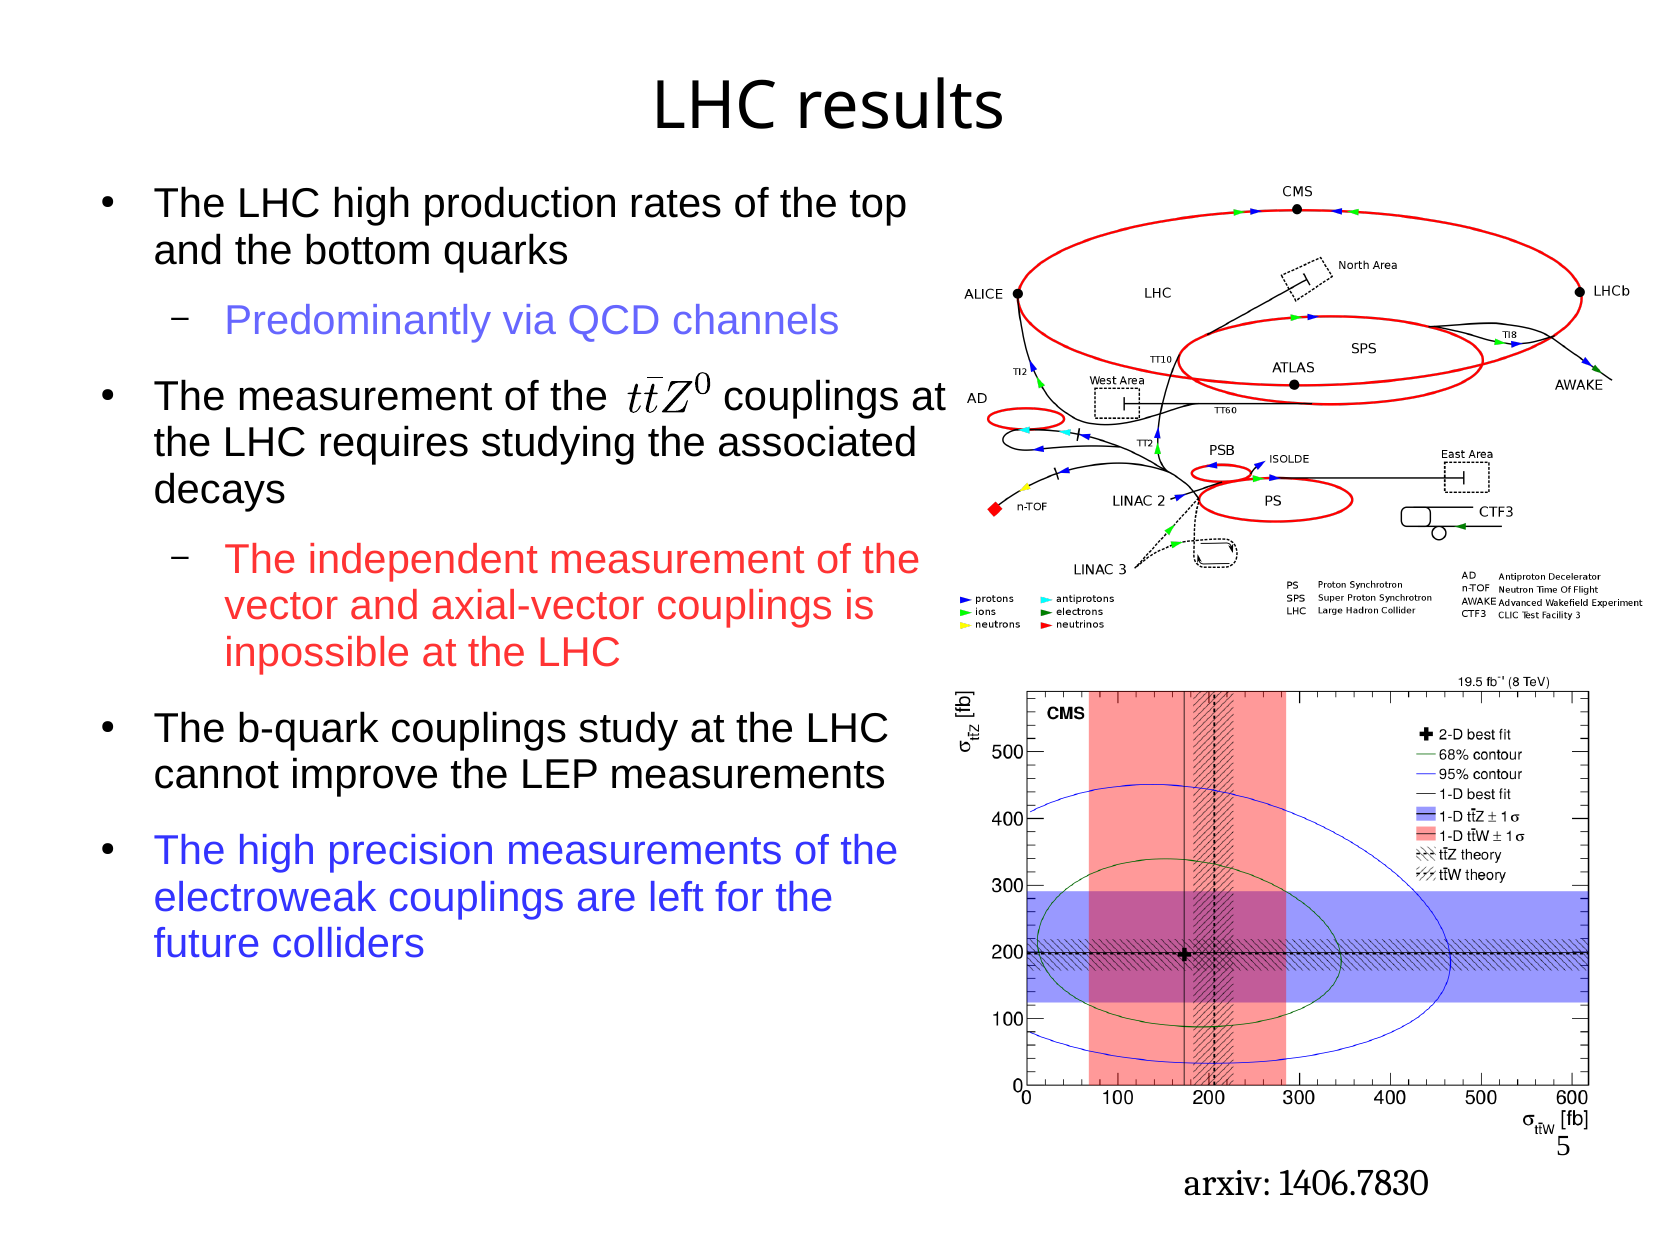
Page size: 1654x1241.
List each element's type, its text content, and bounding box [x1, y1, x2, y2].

picture [960, 182, 1646, 629]
text_box [626, 372, 712, 413]
picture [951, 676, 1598, 1135]
title LHC results [85, 52, 1571, 153]
text_box arxiv: 1406.7830 [1169, 1154, 1549, 1241]
list The LHC high production rates of the top and the bottom quarks Predominantly via QCD channels The measurement of the couplings at the LHC requires studying the associated decays The independent measurement of the vector and axial-vector couplings is inpossible at the LHC The b-quark couplings study at the LHC cannot improve the LEP measurements The high precision measurements of the electroweak couplings are left for the future colliders [82, 180, 949, 1171]
